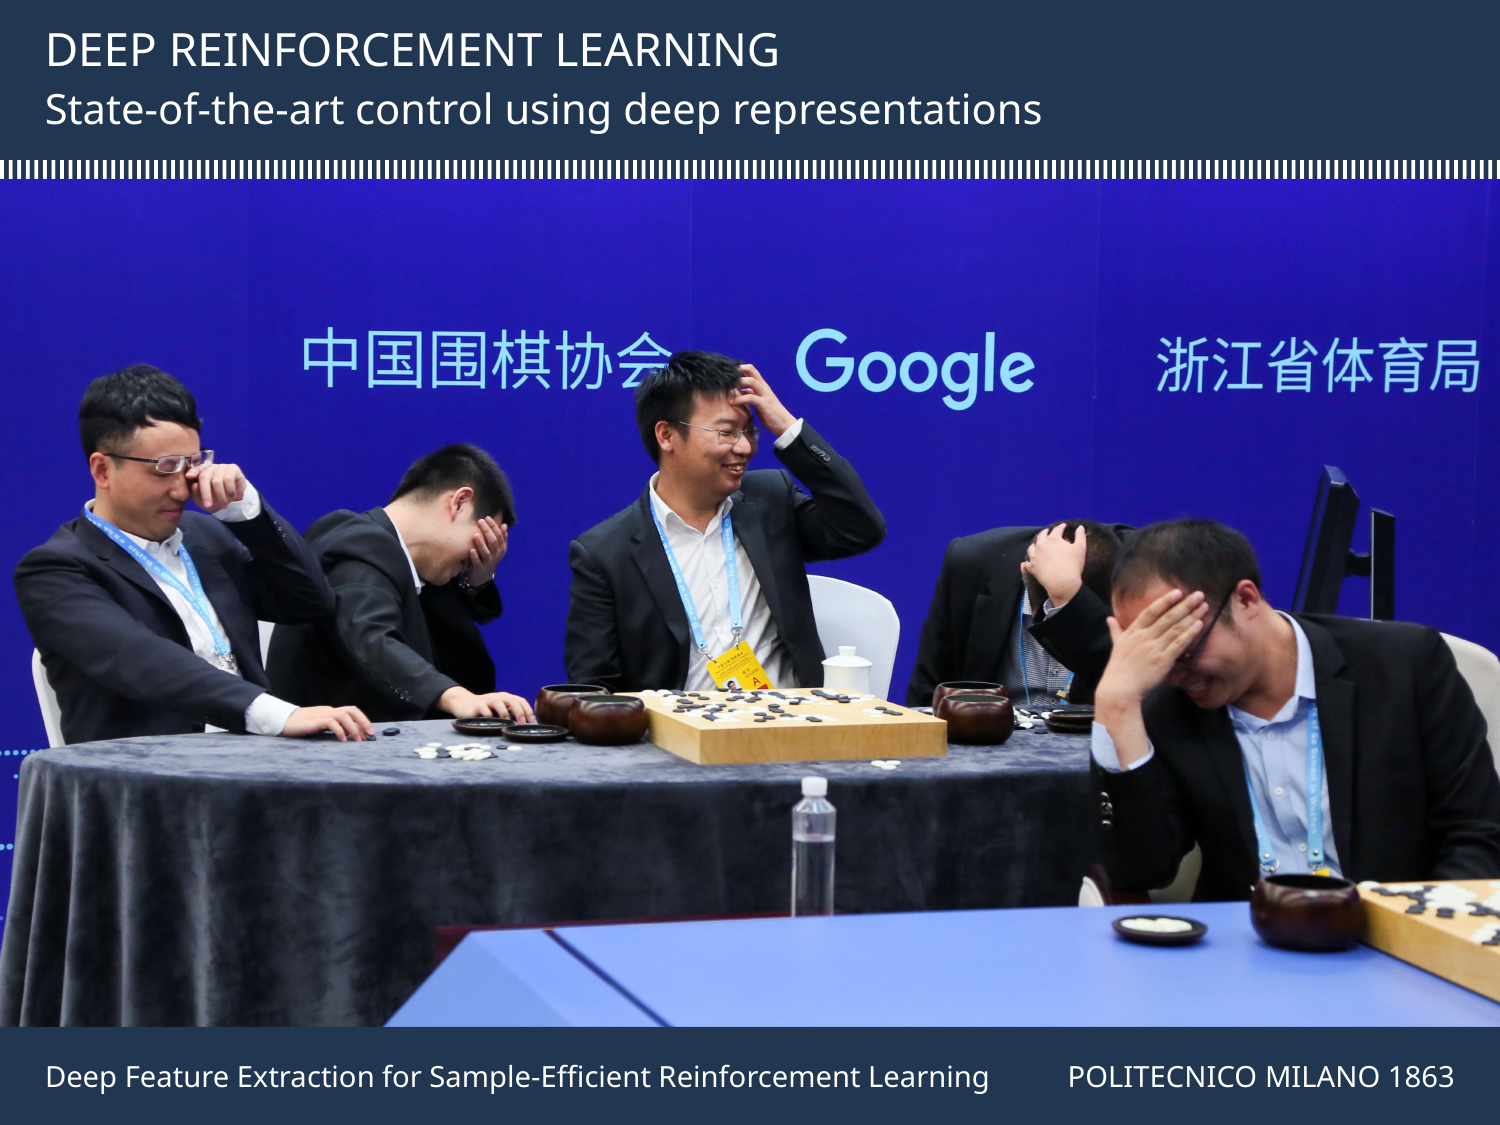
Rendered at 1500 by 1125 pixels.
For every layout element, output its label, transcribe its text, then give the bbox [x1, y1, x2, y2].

text_box DEEP REINFORCEMENT LEARNING State-of-the-art control using deep representations [0, 0, 1500, 160]
picture [0, 160, 1500, 1026]
text_box POLITECNICO MILANO 1863 [0, 1026, 1500, 1125]
